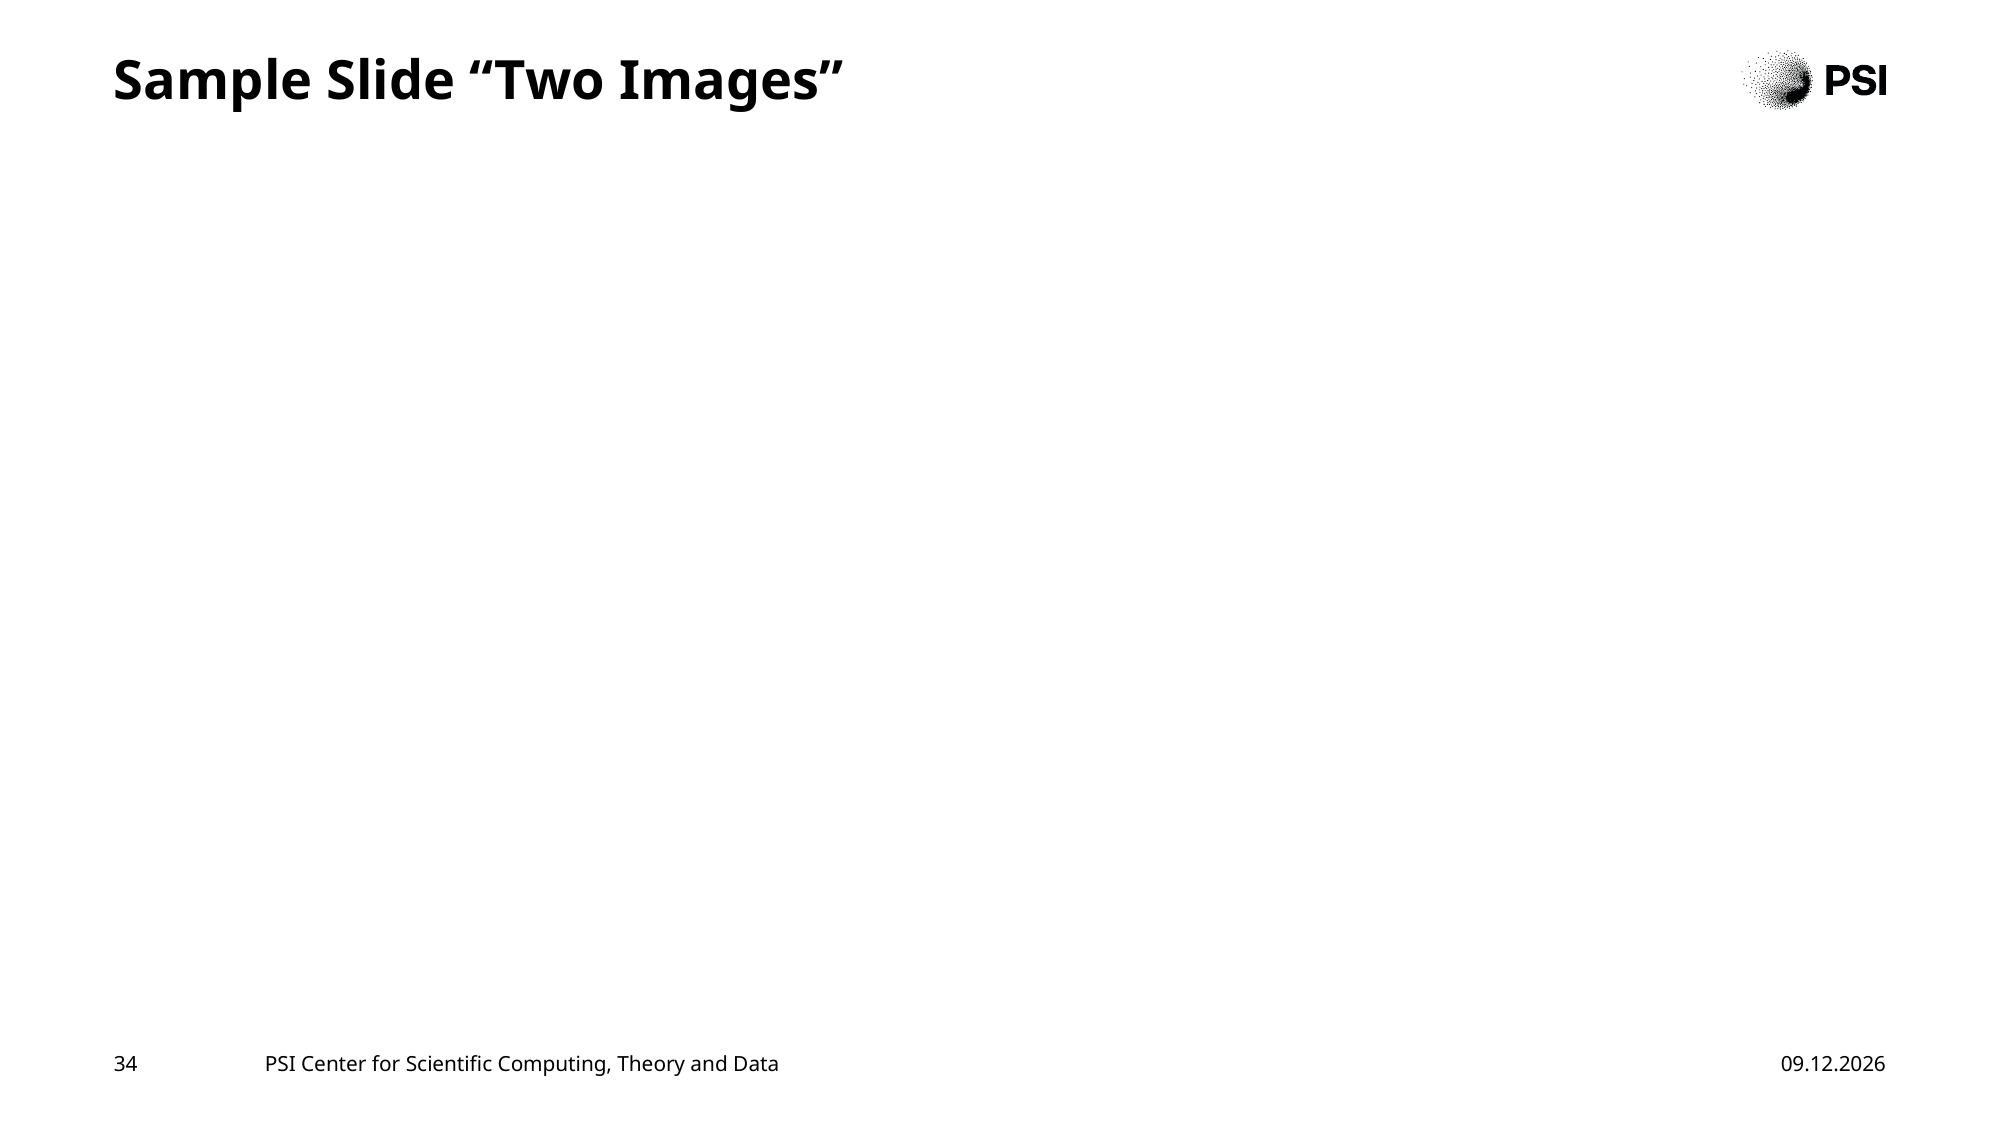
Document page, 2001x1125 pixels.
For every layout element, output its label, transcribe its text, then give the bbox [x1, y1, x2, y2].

title Sample Slide “Two Images” [114, 45, 1585, 179]
